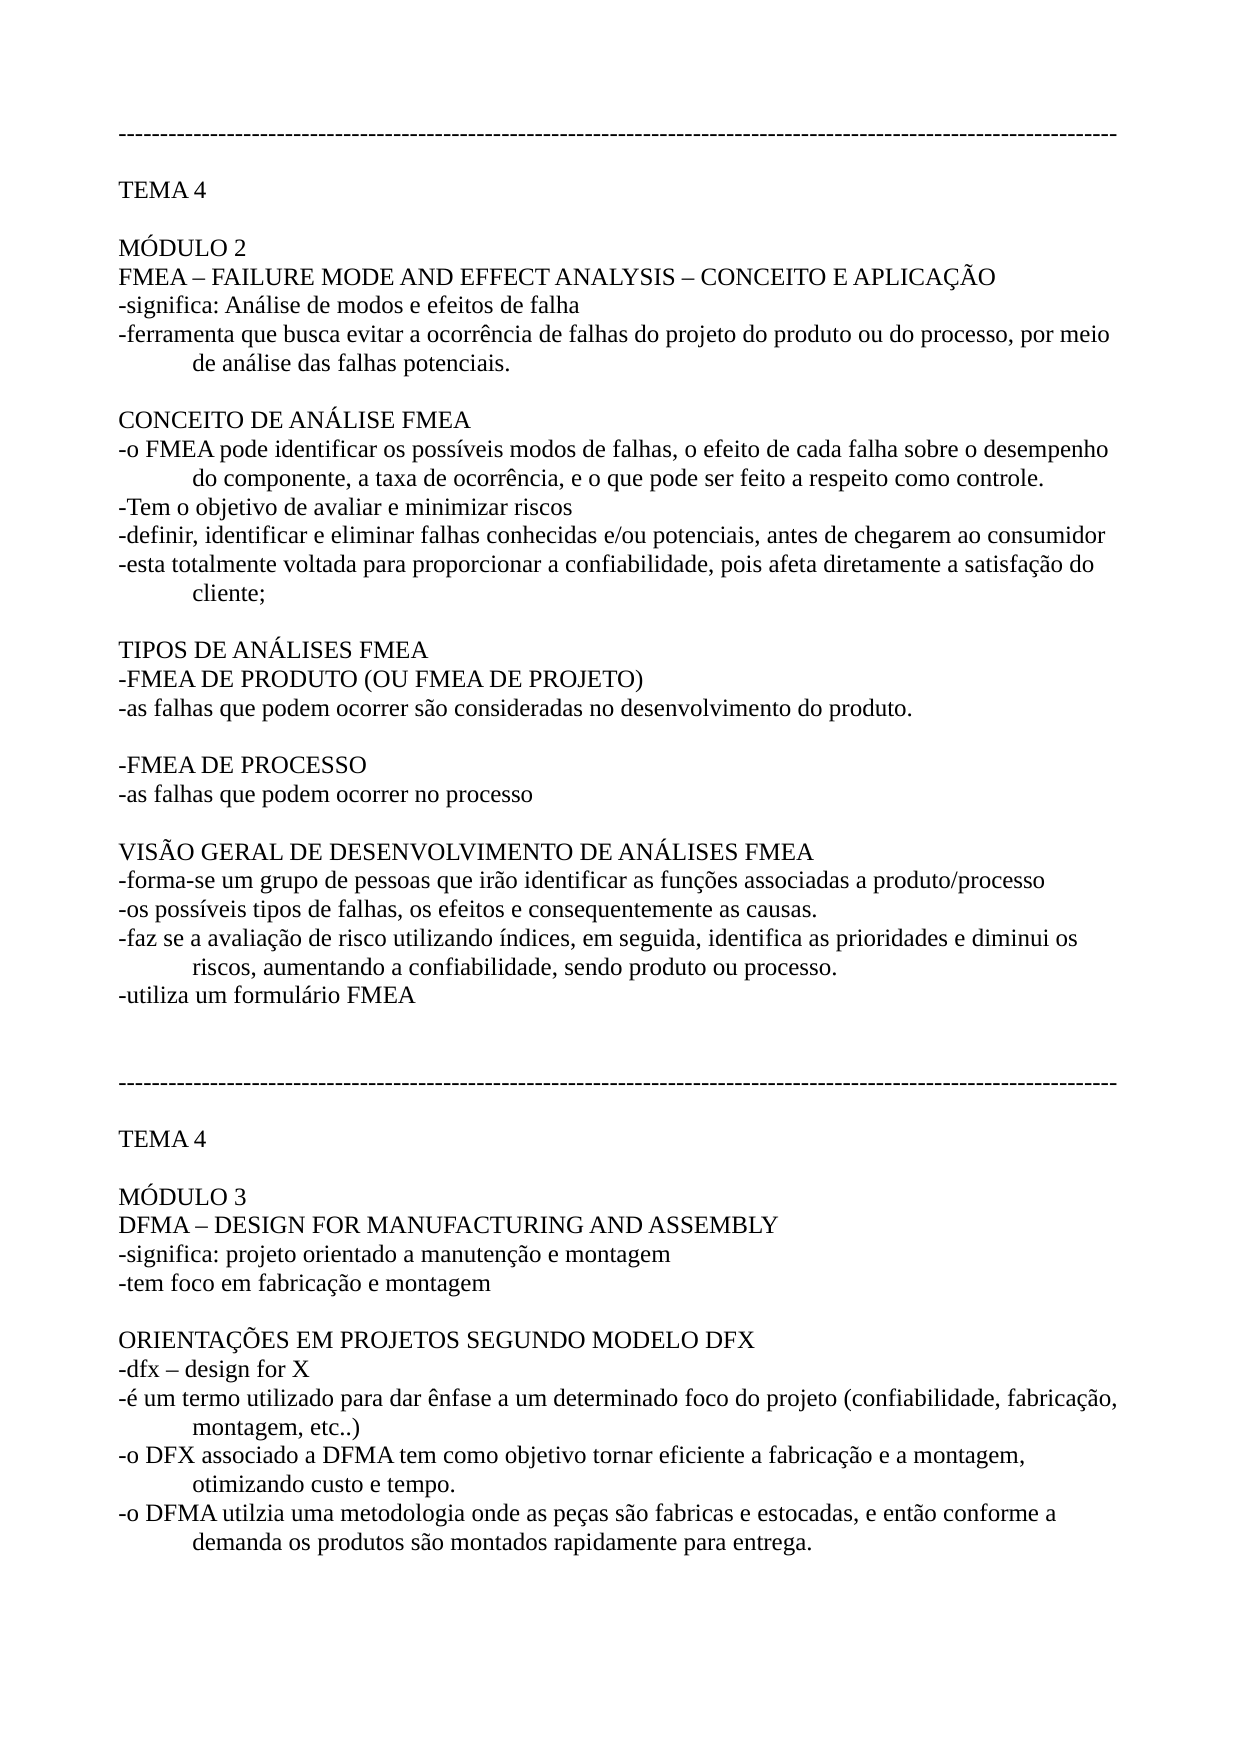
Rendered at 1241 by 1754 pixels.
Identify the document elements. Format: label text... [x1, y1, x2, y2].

text TEMA 4 [118, 176, 1122, 204]
text -as falhas que podem ocorrer são consideradas no desenvolvimento do produto. [118, 693, 1122, 722]
text -as falhas que podem ocorrer no processo [118, 779, 1122, 808]
text TIPOS DE ANÁLISES FMEA [118, 636, 1122, 664]
text ------------------------------------------------------------------------------------------------------------------------ [118, 1067, 1122, 1096]
text ORIENTAÇÕES EM PROJETOS SEGUNDO MODELO DFX [118, 1326, 1122, 1354]
text CONCEITO DE ANÁLISE FMEA [118, 406, 1122, 434]
text ------------------------------------------------------------------------------------------------------------------------ [118, 118, 1122, 147]
text -utiliza um formulário FMEA [118, 981, 1122, 1009]
text MÓDULO 3 [118, 1182, 1122, 1211]
text -esta totalmente voltada para proporcionar a confiabilidade, pois afeta diretamente a satisfação do cliente; [118, 549, 1122, 607]
text -ferramenta que busca evitar a ocorrência de falhas do projeto do produto ou do processo, por meio de análise das falhas potenciais. [118, 319, 1122, 377]
text TEMA 4 [118, 1124, 1122, 1153]
text -faz se a avaliação de risco utilizando índices, em seguida, identifica as prioridades e diminui os riscos, aumentando a confiabilidade, sendo produto ou processo. [118, 923, 1122, 981]
text FMEA – FAILURE MODE AND EFFECT ANALYSIS – CONCEITO E APLICAÇÃO [118, 262, 1122, 291]
text -significa: Análise de modos e efeitos de falha [118, 291, 1122, 319]
text -o DFX associado a DFMA tem como objetivo tornar eficiente a fabricação e a montagem, otimizando custo e tempo. [118, 1441, 1122, 1498]
text -o DFMA utilzia uma metodologia onde as peças são fabricas e estocadas, e então conforme a demanda os produtos são montados rapidamente para entrega. [118, 1498, 1122, 1556]
text -o FMEA pode identificar os possíveis modos de falhas, o efeito de cada falha sobre o desempenho do componente, a taxa de ocorrência, e o que pode ser feito a respeito como controle. [118, 434, 1122, 492]
text -forma-se um grupo de pessoas que irão identificar as funções associadas a produto/processo [118, 866, 1122, 894]
text -Tem o objetivo de avaliar e minimizar riscos [118, 492, 1122, 521]
text VISÃO GERAL DE DESENVOLVIMENTO DE ANÁLISES FMEA [118, 837, 1122, 866]
text MÓDULO 2 [118, 233, 1122, 262]
text -FMEA DE PRODUTO (OU FMEA DE PROJETO) [118, 664, 1122, 693]
text -FMEA DE PROCESSO [118, 751, 1122, 779]
text -significa: projeto orientado a manutenção e montagem [118, 1239, 1122, 1268]
text -definir, identificar e eliminar falhas conhecidas e/ou potenciais, antes de chegarem ao consumidor [118, 521, 1122, 549]
text -é um termo utilizado para dar ênfase a um determinado foco do projeto (confiabilidade, fabricação, montagem, etc..) [118, 1383, 1122, 1441]
text DFMA – DESIGN FOR MANUFACTURING AND ASSEMBLY [118, 1211, 1122, 1239]
text -tem foco em fabricação e montagem [118, 1268, 1122, 1297]
text -os possíveis tipos de falhas, os efeitos e consequentemente as causas. [118, 894, 1122, 923]
text -dfx – design for X [118, 1354, 1122, 1383]
